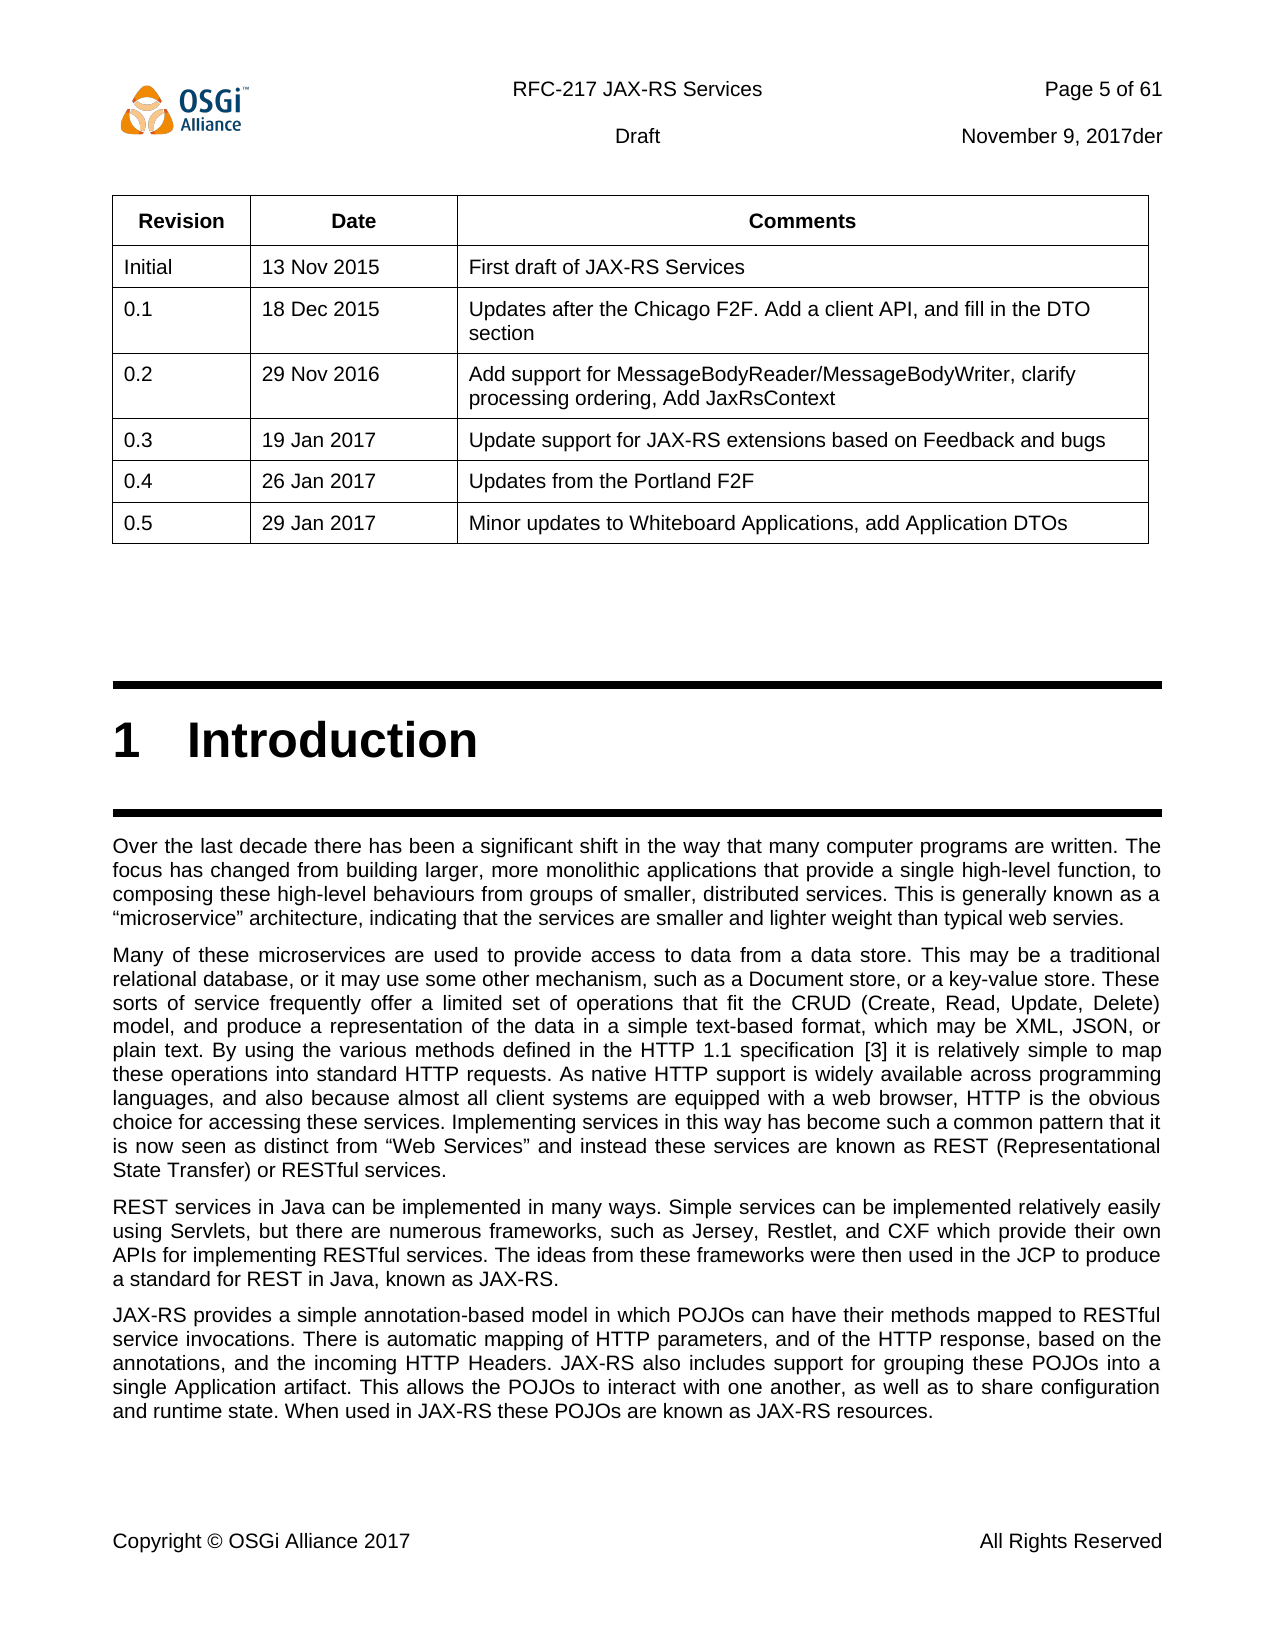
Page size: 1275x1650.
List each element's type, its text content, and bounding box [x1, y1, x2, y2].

table_cell 0.3 [113, 419, 250, 460]
table_cell 19 Jan 2017 [251, 419, 457, 460]
text JAX-RS provides a simple annotation-based model in which POJOs can have their methods mapped to RESTful service invocations. There is automatic mapping of HTTP parameters, and of the HTTP response, based on the annotations, and the incoming HTTP Headers. JAX-RS also includes support for grouping these POJOs into a single Application artifact. This allows the POJOs to interact with one another, as well as to share configuration and runtime state. When used in JAX-RS these POJOs are known as JAX-RS resources. [112, 1303, 1162, 1423]
table_cell Update support for JAX-RS extensions based on Feedback and bugs [458, 419, 1148, 460]
table_header Comments [458, 196, 1148, 245]
table_header Revision [113, 196, 250, 245]
table_cell Initial [113, 246, 250, 287]
table_cell 29 Nov 2016 [251, 354, 457, 418]
table_cell 0.5 [113, 503, 250, 543]
table_cell 0.4 [113, 461, 250, 502]
table_cell Updates from the Portland F2F [458, 461, 1148, 502]
text REST services in Java can be implemented in many ways. Simple services can be implemented relatively easily using Servlets, but there are numerous frameworks, such as Jersey, Restlet, and CXF which provide their own APIs for implementing RESTful services. The ideas from these frameworks were then used in the JCP to produce a standard for REST in Java, known as JAX-RS. [112, 1194, 1162, 1290]
table_cell 26 Jan 2017 [251, 461, 457, 502]
table_cell 0.1 [113, 288, 250, 353]
table_cell 18 Dec 2015 [251, 288, 457, 353]
table_cell 0.2 [113, 354, 250, 418]
table_cell Minor updates to Whiteboard Applications, add Application DTOs [458, 503, 1148, 543]
text Over the last decade there has been a significant shift in the way that many computer programs are written. The focus has changed from building larger, more monolithic applications that provide a single high-level function, to composing these high-level behaviours from groups of smaller, distributed services. This is generally known as a “microservice” architecture, indicating that the services are smaller and lighter weight than typical web servies. [112, 834, 1162, 930]
table_cell Add support for MessageBodyReader/MessageBodyWriter, clarify processing ordering, Add JaxRsContext [458, 354, 1148, 418]
table_cell 29 Jan 2017 [251, 503, 457, 543]
text Many of these microservices are used to provide access to data from a data store. This may be a traditional relational database, or it may use some other mechanism, such as a Document store, or a key-value store. These sorts of service frequently offer a limited set of operations that fit the CRUD (Create, Read, Update, Delete) model, and produce a representation of the data in a simple text-based format, which may be XML, JSON, or plain text. By using the various methods defined in the HTTP 1.1 specification [3]. it is relatively simple to map these operations into standard HTTP requests. As native HTTP support is widely available across programming languages, and also because almost all client systems are equipped with a web browser, HTTP is the obvious choice for accessing these services. Implementing services in this way has become such a common pattern that it is now seen as distinct from “Web Services” and instead these services are known as REST (Representational State Transfer) or RESTful services. [112, 942, 1162, 1182]
picture [113, 78, 257, 142]
table_cell First draft of JAX-RS Services [458, 246, 1148, 287]
table_cell Updates after the Chicago F2F. Add a client API, and fill in the DTO section [458, 288, 1148, 353]
subtitle Introduction [112, 682, 1162, 817]
table_cell 13 Nov 2015 [251, 246, 457, 287]
table_header Date [251, 196, 457, 245]
